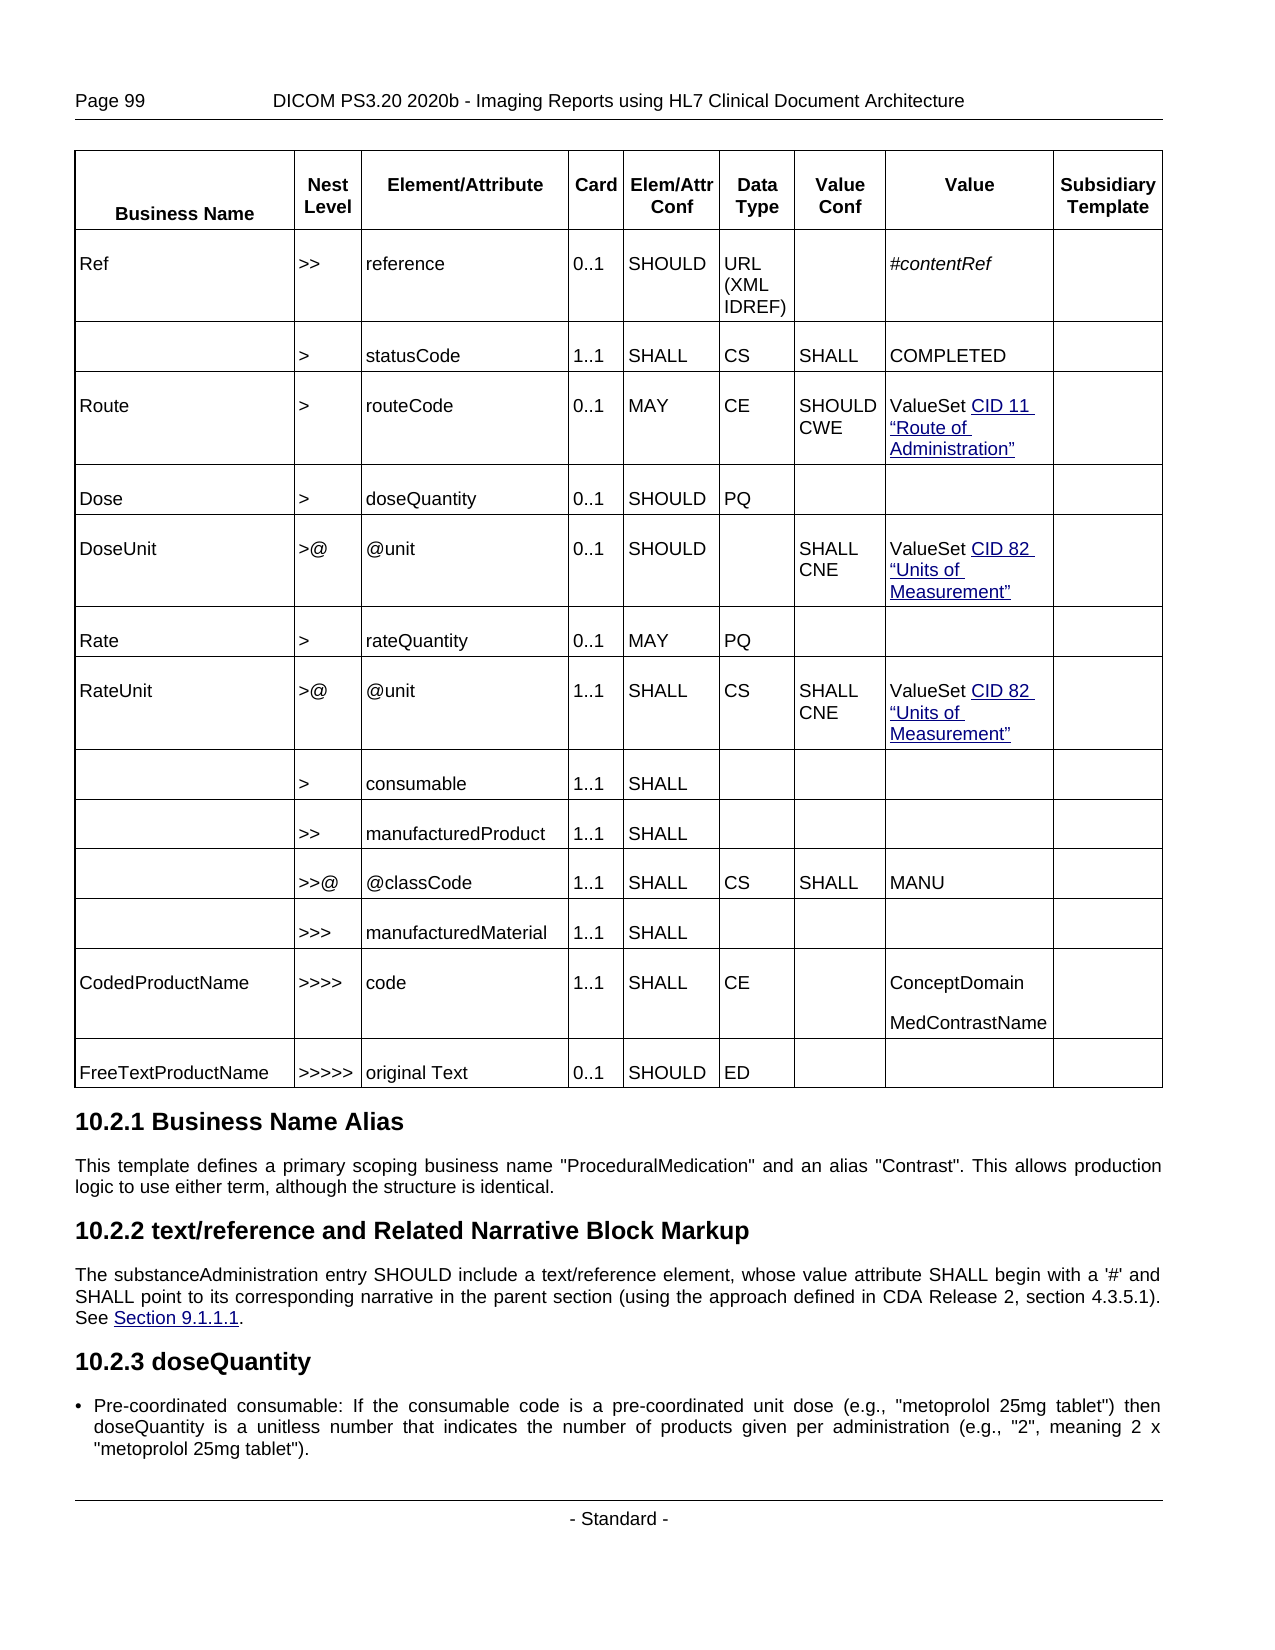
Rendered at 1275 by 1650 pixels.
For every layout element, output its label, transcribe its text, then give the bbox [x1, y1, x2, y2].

table_cell @unit [362, 657, 568, 749]
table_cell SHALL CNE [795, 657, 885, 749]
table_cell status​Code [362, 322, 568, 371]
table_cell > [295, 607, 361, 656]
table_cell [76, 849, 294, 898]
table_cell SHALL [624, 899, 719, 947]
table_cell >>>> [295, 949, 361, 1037]
table_cell URL (XML IDREF) [720, 230, 794, 321]
table_cell manufactured​Product [362, 800, 568, 848]
table_cell 0..1 [569, 372, 623, 464]
table_cell >> [295, 230, 361, 321]
table_cell Rate [76, 607, 294, 656]
table_cell [720, 800, 794, 848]
table_cell >> [295, 800, 361, 848]
text This template defines a primary scoping business name "ProceduralMedication" and an alias "Contrast". This allows production logic to use either term, although the structure is identical. [75, 1154, 1162, 1198]
table_cell SHALL [795, 849, 885, 898]
table_cell [795, 607, 885, 656]
table_cell CS [720, 849, 794, 898]
table_cell [1054, 230, 1162, 321]
table_cell 0..1 [569, 1039, 623, 1087]
table_cell ED [720, 1039, 794, 1087]
table_cell 1..1 [569, 949, 623, 1037]
table_cell Coded​Product​Name [76, 949, 294, 1037]
table_cell SHALL [624, 322, 719, 371]
table_cell >@ [295, 657, 361, 749]
table_cell [886, 800, 1053, 848]
text 10.2.1 Business Name Alias [75, 1107, 1162, 1136]
table_cell [795, 230, 885, 321]
table_cell [1054, 372, 1162, 464]
table_cell [795, 949, 885, 1037]
table_cell ValueSet CID 82 “Units of Measurement” [886, 515, 1053, 606]
table_cell [1054, 322, 1162, 371]
table_cell reference [362, 230, 568, 321]
table_cell [76, 750, 294, 798]
table_cell > [295, 372, 361, 464]
table_cell original Text [362, 1039, 568, 1087]
table_cell SHOULD CWE [795, 372, 885, 464]
table_cell 0..1 [569, 230, 623, 321]
table_cell Free​Text​Product​Name [76, 1039, 294, 1087]
table_cell [1054, 515, 1162, 606]
table_cell 1..1 [569, 899, 623, 947]
table_cell CS [720, 322, 794, 371]
table_cell 0..1 [569, 607, 623, 656]
table_cell [1054, 849, 1162, 898]
table_cell MANU [886, 849, 1053, 898]
table_cell ValueSet CID 82 “Units of Measurement” [886, 657, 1053, 749]
table_cell Dose​Unit [76, 515, 294, 606]
table_cell MAY [624, 607, 719, 656]
table_cell CE [720, 372, 794, 464]
table_cell SHALL [624, 657, 719, 749]
table_cell PQ [720, 607, 794, 656]
table_cell 1..1 [569, 750, 623, 798]
table_cell CS [720, 657, 794, 749]
table_cell CE [720, 949, 794, 1037]
table_header Nest Level [295, 151, 361, 228]
table_header Card [569, 151, 623, 228]
table_cell 0..1 [569, 465, 623, 513]
table_header Elem/Attr Conf [624, 151, 719, 228]
table_cell Rate​Unit [76, 657, 294, 749]
table_cell [886, 1039, 1053, 1087]
table_header Value [886, 151, 1053, 228]
table_cell >>@ [295, 849, 361, 898]
table_cell #contentRef [886, 230, 1053, 321]
table_cell > [295, 322, 361, 371]
table_cell > [295, 750, 361, 798]
table_cell 1..1 [569, 322, 623, 371]
table_cell COMPLETED [886, 322, 1053, 371]
table_cell Dose [76, 465, 294, 513]
table_cell route​Code [362, 372, 568, 464]
table_cell Ref [76, 230, 294, 321]
text 10.2.2 text/reference and Related Narrative Block Markup [75, 1216, 1162, 1245]
table_cell 1..1 [569, 657, 623, 749]
table_cell [720, 750, 794, 798]
table_cell [1054, 800, 1162, 848]
table_cell [795, 1039, 885, 1087]
table_header Data Type [720, 151, 794, 228]
table_cell code [362, 949, 568, 1037]
table_cell SHALL [624, 800, 719, 848]
table_cell SHALL CNE [795, 515, 885, 606]
table_cell dose​Quantity [362, 465, 568, 513]
table_header Element/​Attribute [362, 151, 568, 228]
table_cell consumable [362, 750, 568, 798]
table_cell [720, 899, 794, 947]
table_cell [886, 899, 1053, 947]
table_cell rate​Quantity [362, 607, 568, 656]
table_cell SHOULD [624, 230, 719, 321]
table_cell [1054, 1039, 1162, 1087]
table_cell Concept​Domain Med​Contrast​Name [886, 949, 1053, 1037]
table_cell SHALL [795, 322, 885, 371]
table_cell [1054, 949, 1162, 1037]
table_cell [720, 515, 794, 606]
table_cell >>> [295, 899, 361, 947]
table_cell @classCode [362, 849, 568, 898]
table_cell @unit [362, 515, 568, 606]
table_cell SHALL [624, 750, 719, 798]
table_cell 1..1 [569, 849, 623, 898]
text 10.2.3 doseQuantity [75, 1347, 1162, 1376]
table_cell >@ [295, 515, 361, 606]
table_cell SHOULD [624, 465, 719, 513]
table_header Subsidiary Template [1054, 151, 1162, 228]
table_cell Route [76, 372, 294, 464]
table_cell [795, 899, 885, 947]
table_cell SHALL [624, 849, 719, 898]
table_cell [1054, 899, 1162, 947]
table_cell [76, 322, 294, 371]
table_cell > [295, 465, 361, 513]
table_cell >>>>> [295, 1039, 361, 1087]
table_cell manufactured​Material [362, 899, 568, 947]
table_cell SHALL [624, 949, 719, 1037]
table_cell [795, 465, 885, 513]
table_cell [76, 899, 294, 947]
table_cell [886, 750, 1053, 798]
table_cell [795, 750, 885, 798]
table_header Value Conf [795, 151, 885, 228]
table_cell ValueSet CID 11 “Route of Administration” [886, 372, 1053, 464]
table_cell SHOULD [624, 1039, 719, 1087]
table_cell SHOULD [624, 515, 719, 606]
table_cell [76, 800, 294, 848]
table_cell MAY [624, 372, 719, 464]
table_cell PQ [720, 465, 794, 513]
text • Pre-coordinated consumable: If the consumable code is a pre-coordinated unit dose (e.g., "metoprolol 25mg tablet") then doseQuantity is a unitless number that indicates the number of products given per administration (e.g., "2", meaning 2 x "metoprolol 25mg tablet"). [75, 1395, 1162, 1459]
table_cell [795, 800, 885, 848]
table_header Business Name [76, 151, 294, 228]
table_cell [886, 607, 1053, 656]
table_cell [1054, 657, 1162, 749]
table_cell [1054, 465, 1162, 513]
table_cell [886, 465, 1053, 513]
table_cell 0..1 [569, 515, 623, 606]
table_cell [1054, 750, 1162, 798]
table_cell [1054, 607, 1162, 656]
table_cell 1..1 [569, 800, 623, 848]
text The substanceAdministration entry SHOULD include a text/reference element, whose value attribute SHALL begin with a '#' and SHALL point to its corresponding narrative in the parent section (using the approach defined in CDA Release 2, section 4.3.5.1). See Section 9.1.1.1. [75, 1264, 1162, 1328]
